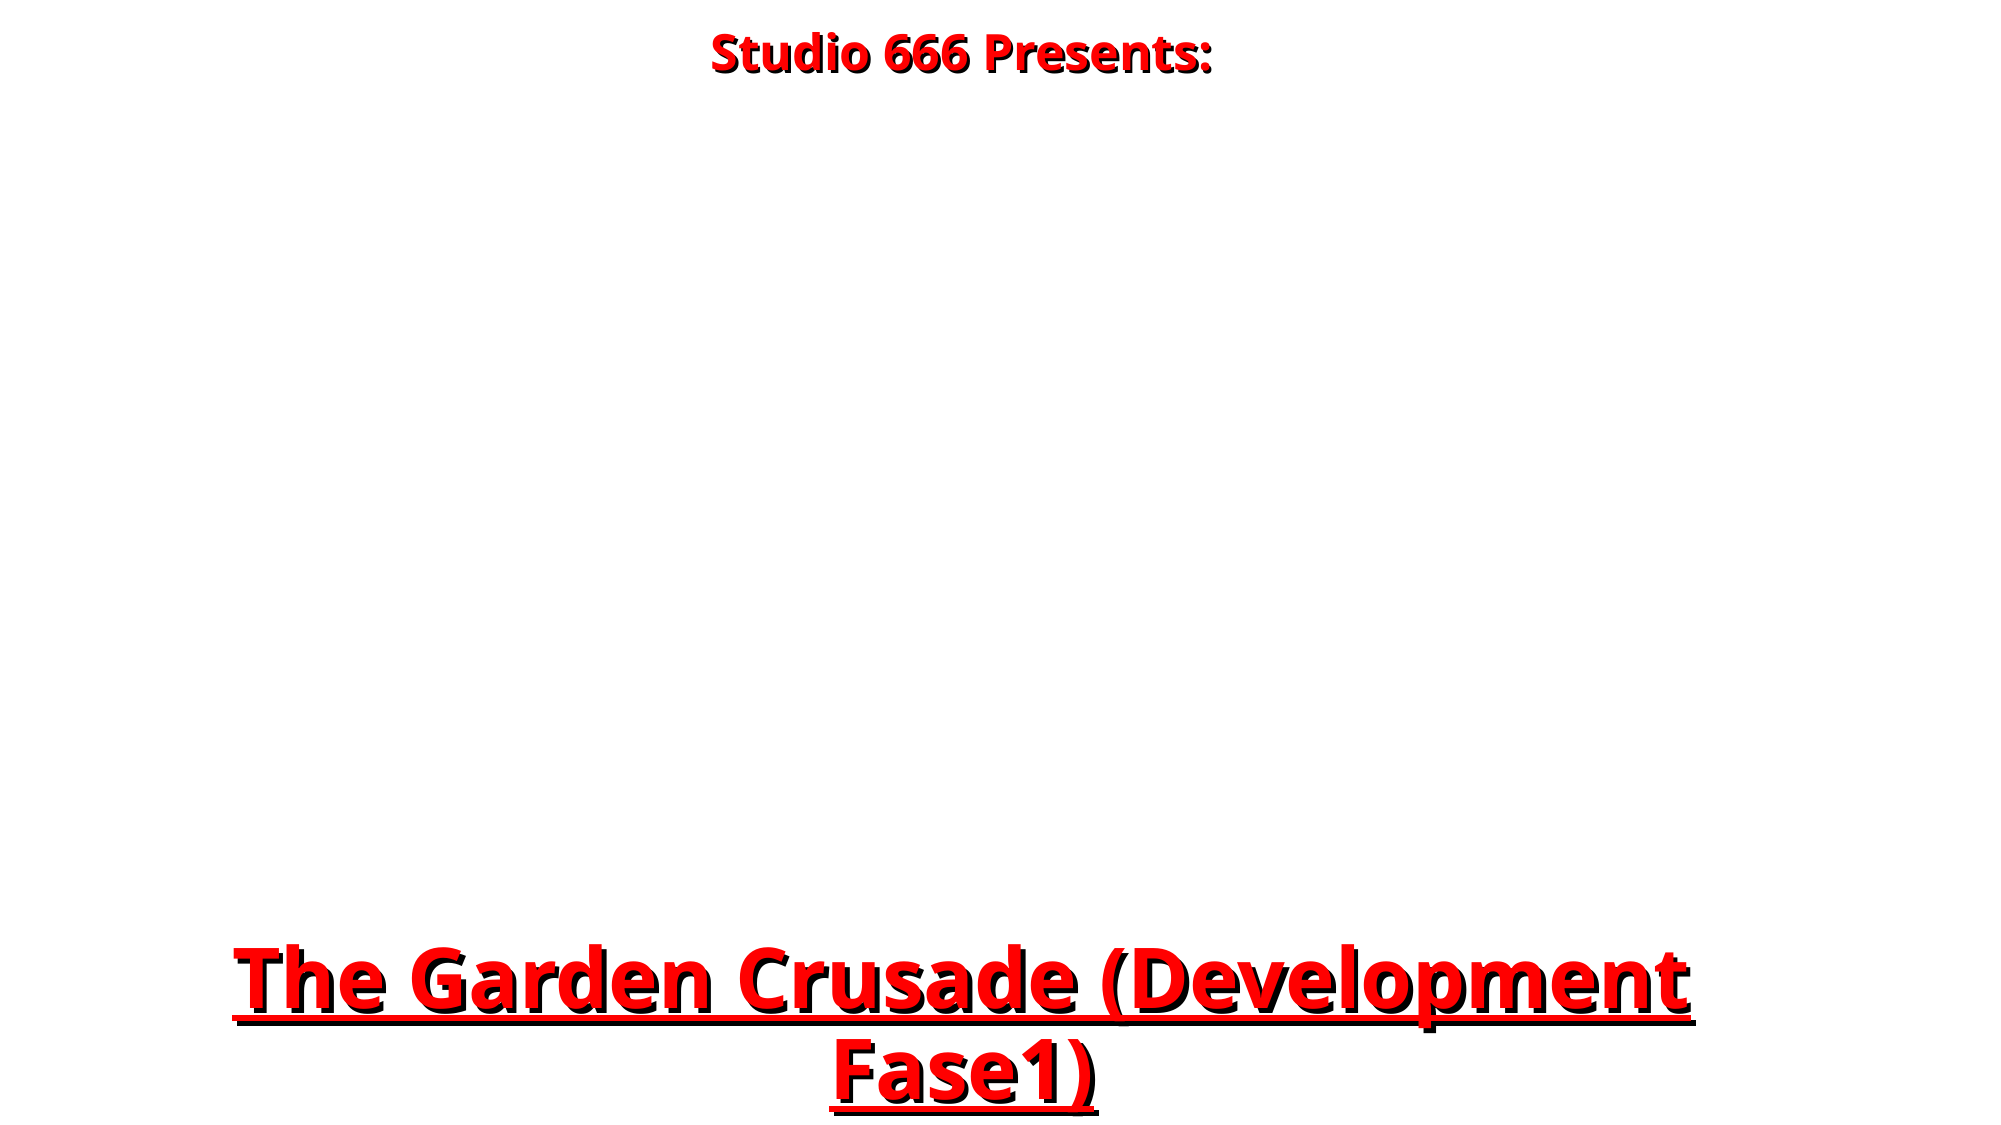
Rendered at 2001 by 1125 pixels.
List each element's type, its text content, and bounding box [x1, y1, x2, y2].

subtitle Studio 666 Presents: [211, 19, 1712, 119]
title The Garden Crusade (Development Fase1) [150, 926, 1773, 1125]
